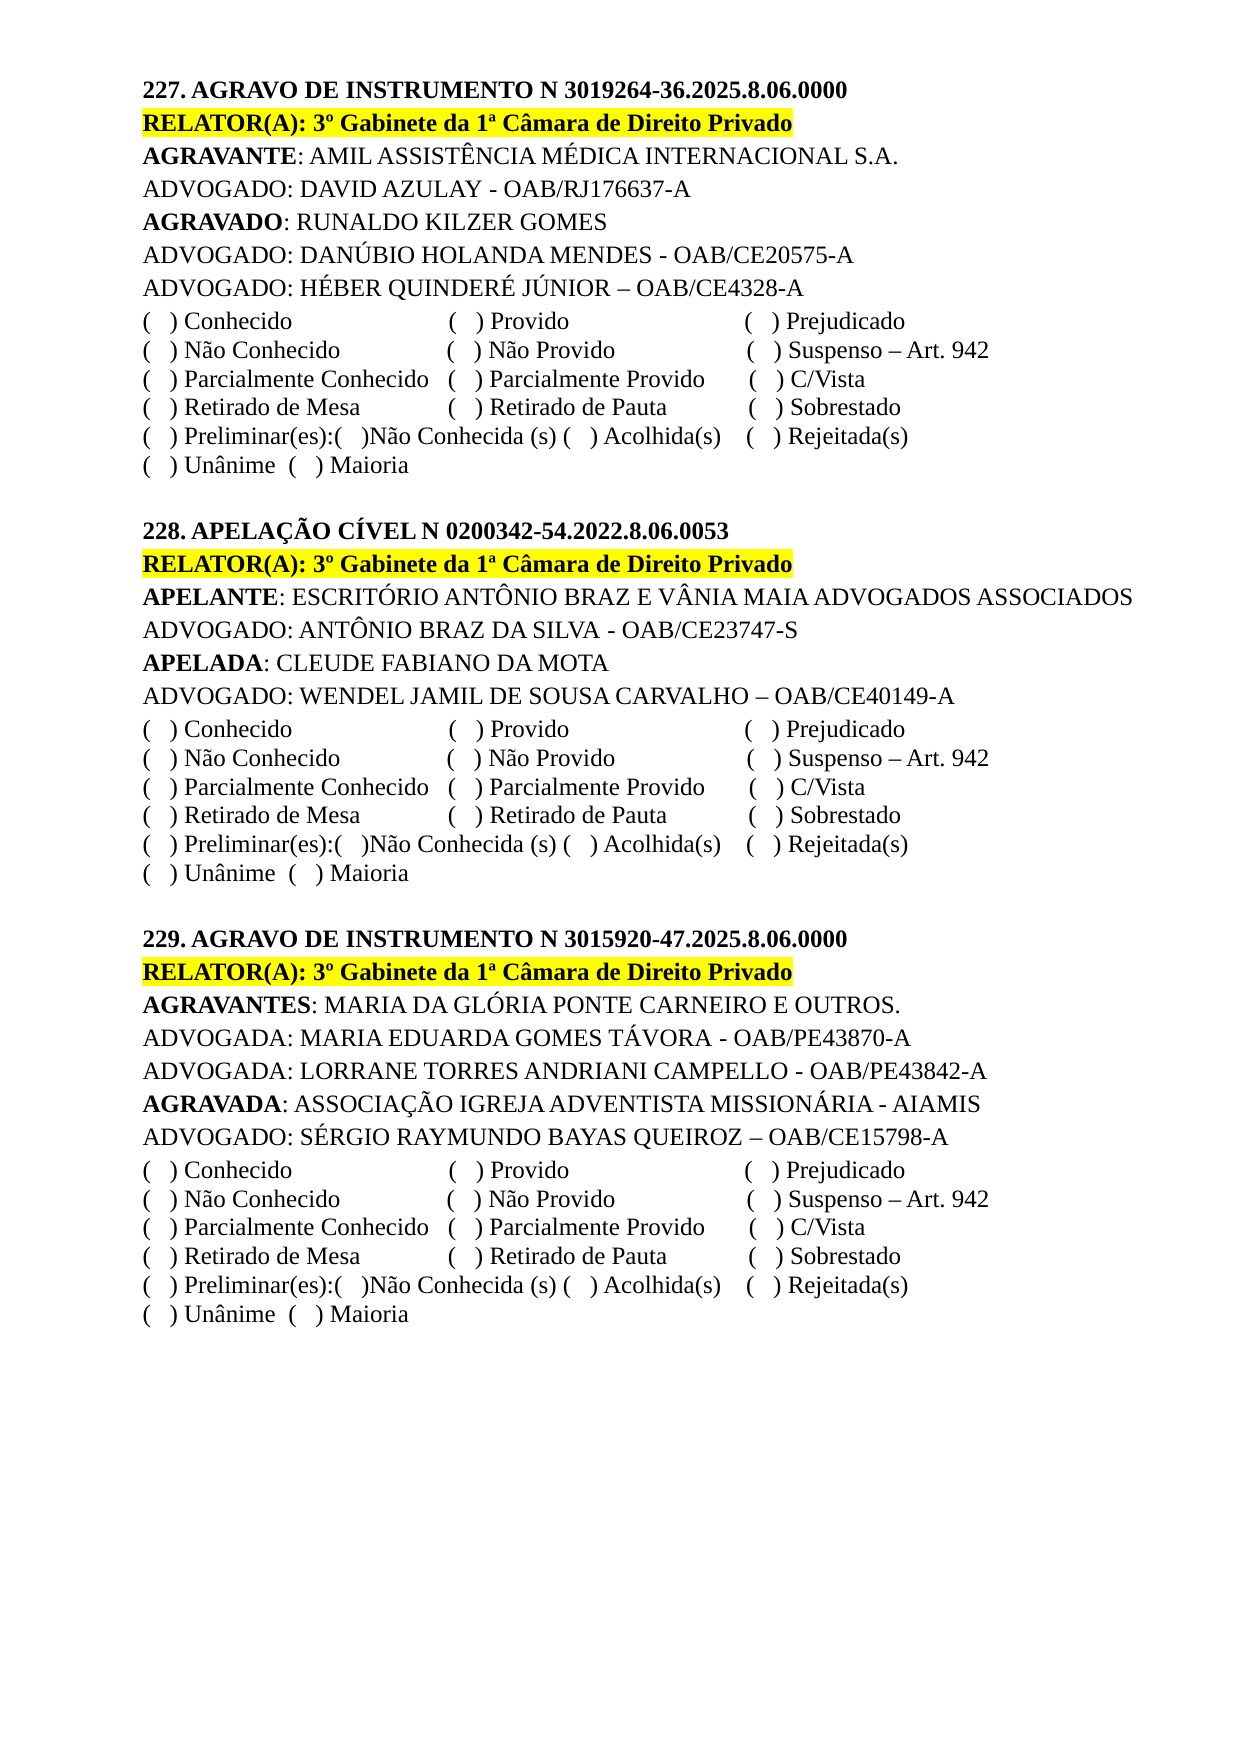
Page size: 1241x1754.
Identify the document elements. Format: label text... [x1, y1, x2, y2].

text ( ) Não Conhecido ( ) Não Provido ( ) Suspenso – Art. 942 [142, 743, 1158, 772]
text ( ) Unânime ( ) Maioria 228. APELAÇÃO CÍVEL N 0200342-54.2022.8.06.0053 RELATOR(A): 3º Gabinete da 1ª Câmara de Direito Privado APELANTE: ESCRITÓRIO ANTÔNIO BRAZ E VÂNIA MAIA ADVOGADOS ASSOCIADOS ADVOGADO: ANTÔNIO BRAZ DA SILVA - OAB/CE23747-S APELADA: CLEUDE FABIANO DA MOTA ADVOGADO: WENDEL JAMIL DE SOUSA CARVALHO – OAB/CE40149-A [142, 450, 1188, 710]
text ( ) Parcialmente Conhecido ( ) Parcialmente Provido ( ) C/Vista [142, 1212, 1158, 1241]
text ( ) Parcialmente Conhecido ( ) Parcialmente Provido ( ) C/Vista [142, 772, 1158, 800]
text ( ) Unânime ( ) Maioria 229. AGRAVO DE INSTRUMENTO N 3015920-47.2025.8.06.0000 RELATOR(A): 3º Gabinete da 1ª Câmara de Direito Privado AGRAVANTES: MARIA DA GLÓRIA PONTE CARNEIRO E OUTROS. ADVOGADA: MARIA EDUARDA GOMES TÁVORA - OAB/PE43870-A ADVOGADA: LORRANE TORRES ANDRIANI CAMPELLO - OAB/PE43842-A AGRAVADA: ASSOCIAÇÃO IGREJA ADVENTISTA MISSIONÁRIA - AIAMIS ADVOGADO: SÉRGIO RAYMUNDO BAYAS QUEIROZ – OAB/CE15798-A [142, 858, 1188, 1151]
text ( ) Não Conhecido ( ) Não Provido ( ) Suspenso – Art. 942 [142, 335, 1158, 364]
text ( ) Preliminar(es):( )Não Conhecida (s) ( ) Acolhida(s) ( ) Rejeitada(s) [142, 829, 1158, 858]
text ( ) Retirado de Mesa ( ) Retirado de Pauta ( ) Sobrestado [142, 1241, 1158, 1270]
text ( ) Não Conhecido ( ) Não Provido ( ) Suspenso – Art. 942 [142, 1184, 1158, 1212]
text 227. AGRAVO DE INSTRUMENTO N 3019264-36.2025.8.06.0000 RELATOR(A): 3º Gabinete da 1ª Câmara de Direito Privado AGRAVANTE: AMIL ASSISTÊNCIA MÉDICA INTERNACIONAL S.A. ADVOGADO: DAVID AZULAY - OAB/RJ176637-A AGRAVADO: RUNALDO KILZER GOMES ADVOGADO: DANÚBIO HOLANDA MENDES - OAB/CE20575-A ADVOGADO: HÉBER QUINDERÉ JÚNIOR – OAB/CE4328-A [142, 75, 1188, 302]
text ( ) Retirado de Mesa ( ) Retirado de Pauta ( ) Sobrestado [142, 800, 1158, 829]
text ( ) Conhecido ( ) Provido ( ) Prejudicado [142, 306, 1141, 335]
text ( ) Unânime ( ) Maioria [142, 1299, 1188, 1393]
text ( ) Retirado de Mesa ( ) Retirado de Pauta ( ) Sobrestado [142, 392, 1158, 421]
text ( ) Conhecido ( ) Provido ( ) Prejudicado [142, 1155, 1141, 1184]
text ( ) Parcialmente Conhecido ( ) Parcialmente Provido ( ) C/Vista [142, 364, 1158, 392]
text ( ) Preliminar(es):( )Não Conhecida (s) ( ) Acolhida(s) ( ) Rejeitada(s) [142, 421, 1158, 450]
text ( ) Preliminar(es):( )Não Conhecida (s) ( ) Acolhida(s) ( ) Rejeitada(s) [142, 1270, 1158, 1299]
text ( ) Conhecido ( ) Provido ( ) Prejudicado [142, 714, 1141, 743]
